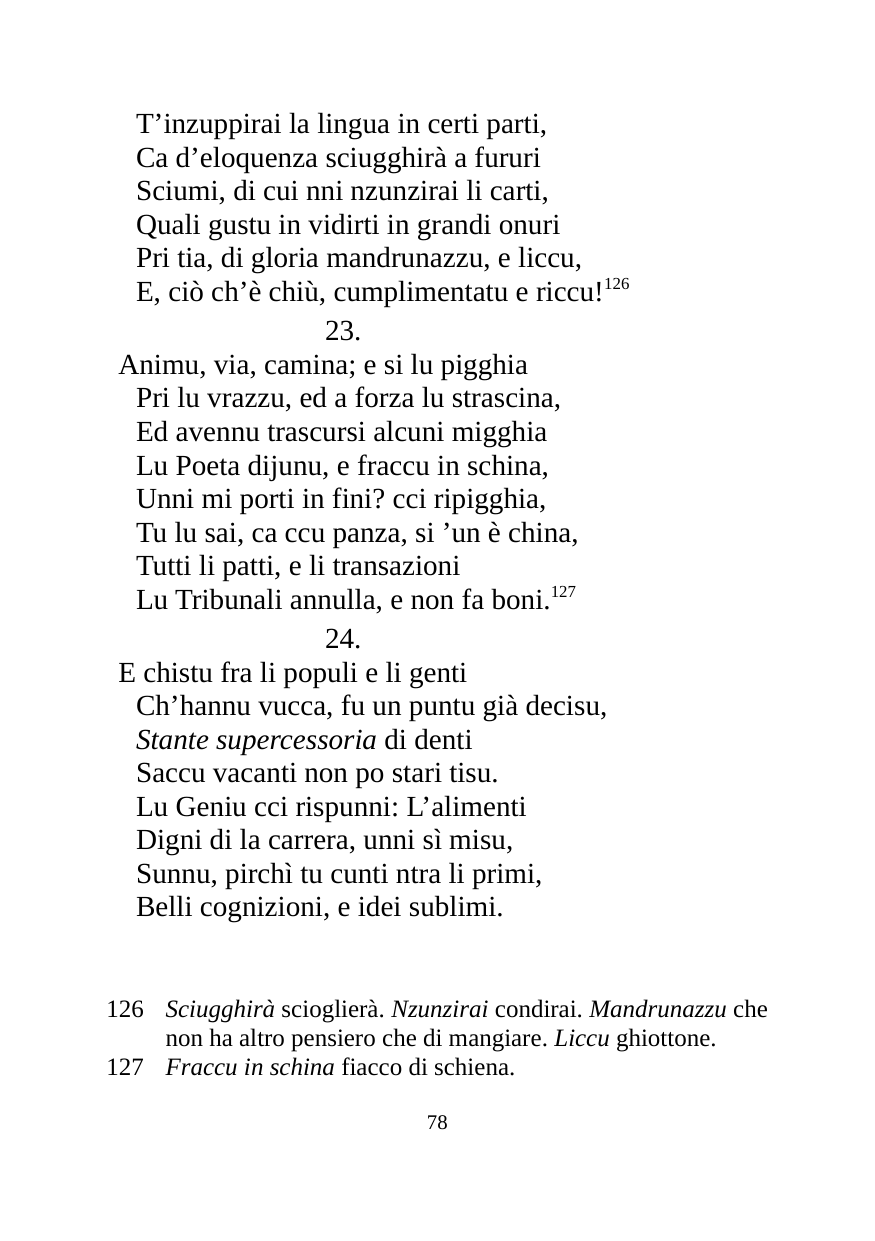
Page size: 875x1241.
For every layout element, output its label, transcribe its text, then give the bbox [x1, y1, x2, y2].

text 24. [325, 621, 768, 655]
text Sciugghirà scioglierà. Nzunzirai condirai. Mandrunazzu che non ha altro pensiero che di mangiare. Liccu ghiottone. [106, 994, 768, 1052]
text Animu, via, camina; e si lu pigghia Pri lu vrazzu, ed a forza lu strascina, Ed avennu trascursi alcuni migghia Lu Poeta dijunu, e fraccu in schina, Unni mi porti in fini? cci ripigghia, Tu lu sai, ca ccu panza, si ’un è china, Tutti li patti, e li transazioni Lu Tribunali annulla, e non fa boni. [118, 347, 768, 615]
text Fraccu in schina fiacco di schiena. [106, 1052, 768, 1080]
text E chistu fra li populi e li genti Ch’hannu vucca, fu un puntu già decisu, Stante supercessoria di denti Saccu vacanti non po stari tisu. Lu Geniu cci rispunni: L’alimenti Digni di la carrera, unni sì misu, Sunnu, pirchì tu cunti ntra li primi, Belli cognizioni, e idei sublimi. [118, 655, 768, 923]
text 23. [325, 313, 768, 347]
text T’inzuppirai la lingua in certi parti, Ca d’eloquenza sciugghirà a fururi Sciumi, di cui nni nzunzirai li carti, Quali gustu in vidirti in grandi onuri Pri tia, di gloria mandrunazzu, e liccu, E, ciò ch’è chiù, cumplimentatu e riccu! [118, 106, 768, 307]
